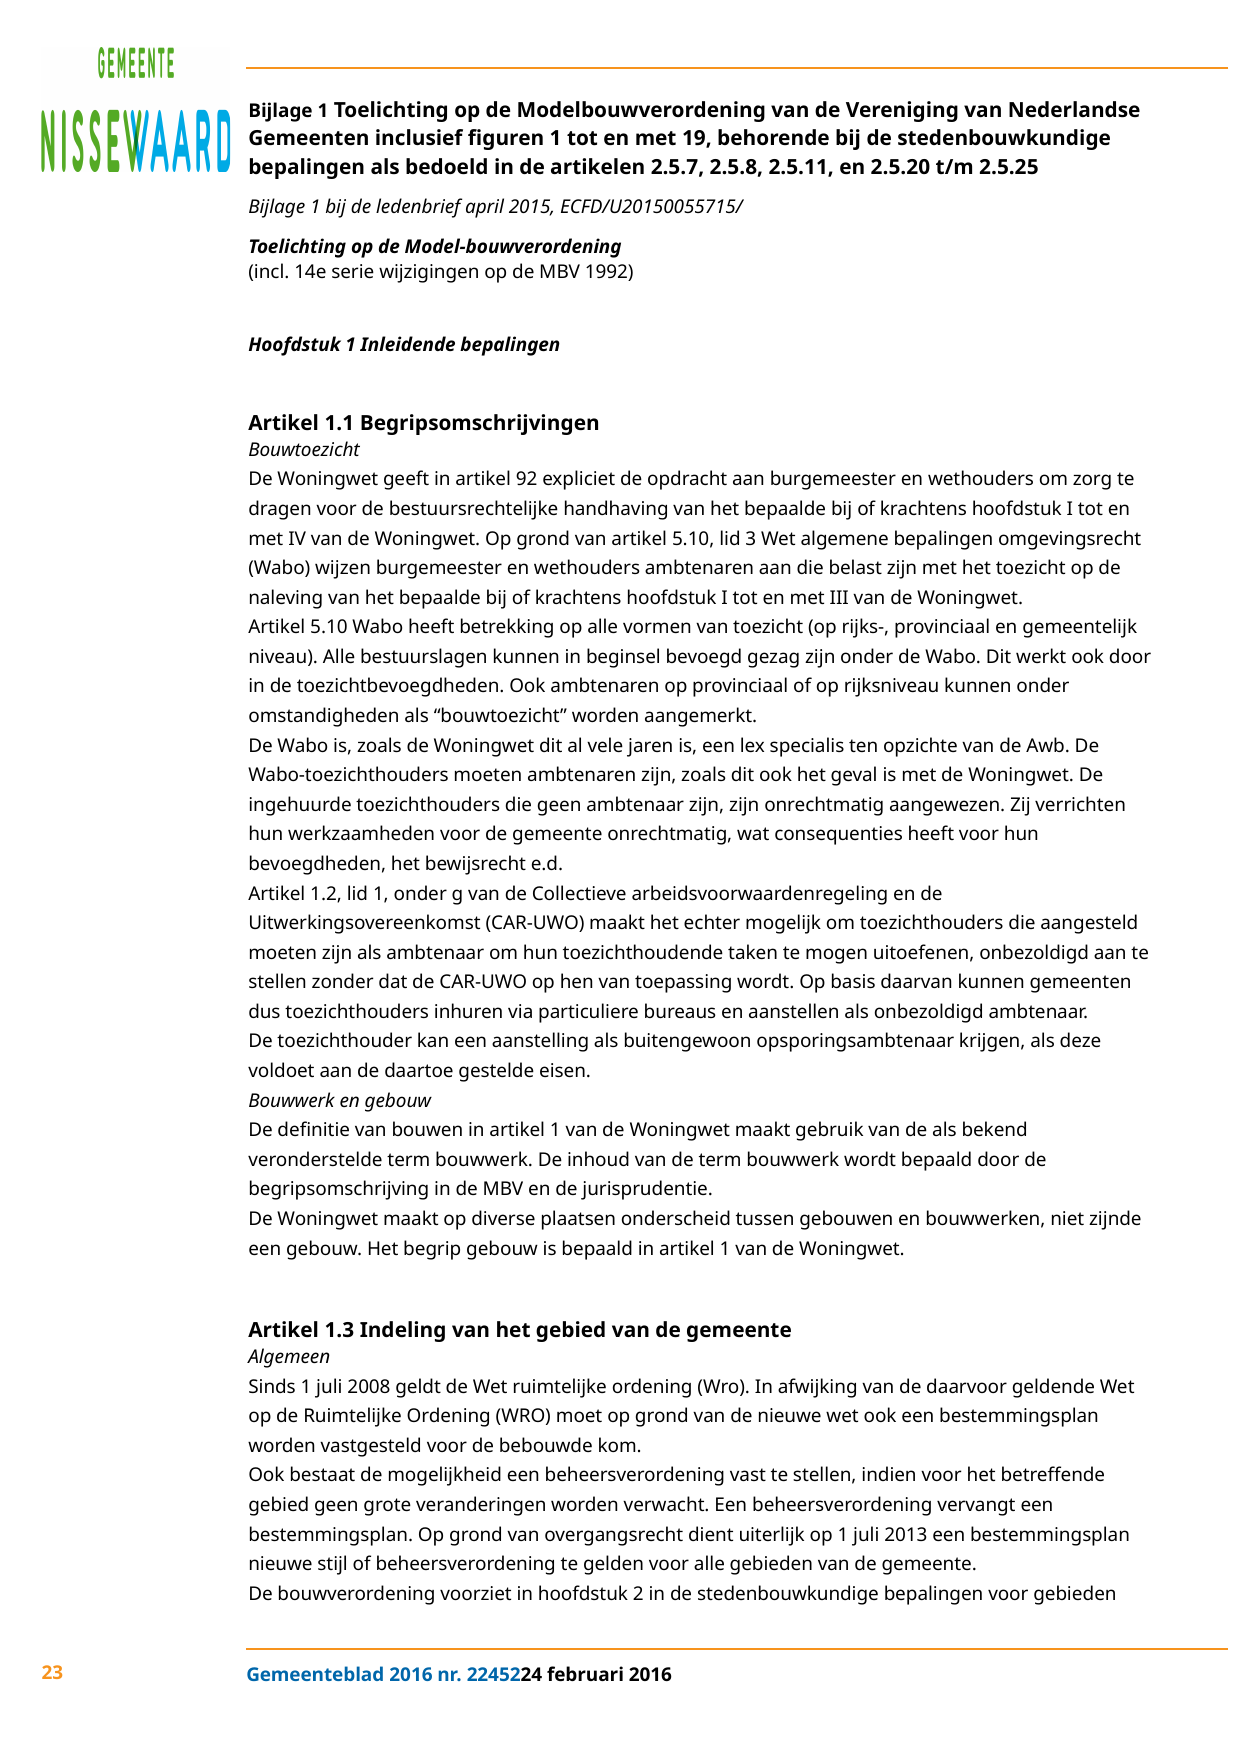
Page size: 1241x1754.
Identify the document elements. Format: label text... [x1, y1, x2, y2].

text De toezichthouder kan een aanstelling als buitengewoon opsporingsambtenaar krijgen, als deze voldoet aan de daartoe gestelde eisen. [248, 1028, 1152, 1083]
text De definitie van bouwen in artikel 1 van de Woningwet maakt gebruik van de als bekend veronderstelde term bouwwerk. De inhoud van de term bouwwerk wordt bepaald door de begripsomschrijving in de MBV en de jurisprudentie. [248, 1116, 1152, 1201]
text De bouwverordening voorziet in hoofdstuk 2 in de stedenbouwkundige bepalingen voor gebieden [248, 1580, 1152, 1606]
text De Woningwet geeft in artikel 92 expliciet de opdracht aan burgemeester en wethouders om zorg te dragen voor de bestuursrechtelijke handhaving van het bepaalde bij of krachtens hoofdstuk I tot en met IV van de Woningwet. Op grond van artikel 5.10, lid 3 Wet algemene bepalingen omgevingsrecht (Wabo) wijzen burgemeester en wethouders ambtenaren aan die belast zijn met het toezicht op de naleving van het bepaalde bij of krachtens hoofdstuk I tot en met III van de Woningwet. [248, 466, 1152, 610]
text Sinds 1 juli 2008 geldt de Wet ruimtelijke ordening (Wro). In afwijking van de daarvoor geldende Wet op de Ruimtelijke Ordening (WRO) moet op grond van de nieuwe wet ook een bestemmingsplan worden vastgesteld voor de bebouwde kom. [248, 1373, 1152, 1458]
text Artikel 5.10 Wabo heeft betrekking op alle vormen van toezicht (op rijks-, provinciaal en gemeentelijk niveau). Alle bestuurslagen kunnen in beginsel bevoegd gezag zijn onder de Wabo. Dit werkt ook door in de toezichtbevoegdheden. Ook ambtenaren op provinciaal of op rijksniveau kunnen onder omstandigheden als “bouwtoezicht” worden aangemerkt. [248, 613, 1152, 728]
picture [41, 47, 231, 172]
picture [200, 151, 206, 172]
text Bouwtoezicht [248, 436, 1152, 462]
text Bijlage 1 bij de ledenbrief april 2015, ECFD/U20150055715/ [248, 194, 1152, 219]
text (incl. 14e serie wijzigingen op de MBV 1992) [248, 259, 1152, 284]
picture [154, 157, 165, 172]
text De Woningwet maakt op diverse plaatsen onderscheid tussen gebouwen en bouwwerken, niet zijnde een gebouw. Het begrip gebouw is bepaald in artikel 1 van de Woningwet. [248, 1205, 1152, 1261]
text Algemeen [248, 1343, 1152, 1369]
text Bouwwerk en gebouw [248, 1087, 1152, 1113]
text Artikel 1.1 Begripsomschrijvingen [248, 408, 1152, 436]
text Hoofdstuk 1 Inleidende bepalingen [248, 331, 1152, 357]
text Bijlage 1 Toelichting op de Modelbouwverordening van de Vereniging van Nederlandse Gemeenten inclusief figuren 1 tot en met 19, behorende bij de stedenbouwkundige bepalingen als bedoeld in de artikelen 2.5.7, 2.5.8, 2.5.11, en 2.5.20 t/m 2.5.25 [248, 95, 1152, 180]
text Artikel 1.3 Indeling van het gebied van de gemeente [248, 1315, 1152, 1343]
picture [176, 157, 187, 172]
text Artikel 1.2, lid 1, onder g van de Collectieve arbeidsvoorwaardenregeling en de Uitwerkingsovereenkomst (CAR-UWO) maakt het echter mogelijk om toezichthouders die aangesteld moeten zijn als ambtenaar om hun toezichthoudende taken te mogen uitoefenen, onbezoldigd aan te stellen zonder dat de CAR-UWO op hen van toepassing wordt. Op basis daarvan kunnen gemeenten dus toezichthouders inhuren via particuliere bureaus en aanstellen als onbezoldigd ambtenaar. [248, 880, 1152, 1024]
picture [201, 122, 206, 138]
text Toelichting op de Model-bouwverordening [248, 233, 1152, 259]
text Ook bestaat de mogelijkheid een beheersverordening vast te stellen, indien voor het betreffende gebied geen grote veranderingen worden verwacht. Een beheersverordening vervangt een bestemmingsplan. Op grond van overgangsrecht dient uiterlijk op 1 juli 2013 een bestemmingsplan nieuwe stijl of beheersverordening te gelden voor alle gebieden van de gemeente. [248, 1462, 1152, 1576]
text De Wabo is, zoals de Woningwet dit al vele jaren is, een lex specialis ten opzichte van de Awb. De Wabo-toezichthouders moeten ambtenaren zijn, zoals dit ook het geval is met de Woningwet. De ingehuurde toezichthouders die geen ambtenaar zijn, zijn onrechtmatig aangewezen. Zij verrichten hun werkzaamheden voor de gemeente onrechtmatig, wat consequenties heeft voor hun bevoegdheden, het bewijsrecht e.d. [248, 732, 1152, 876]
picture [222, 122, 227, 160]
